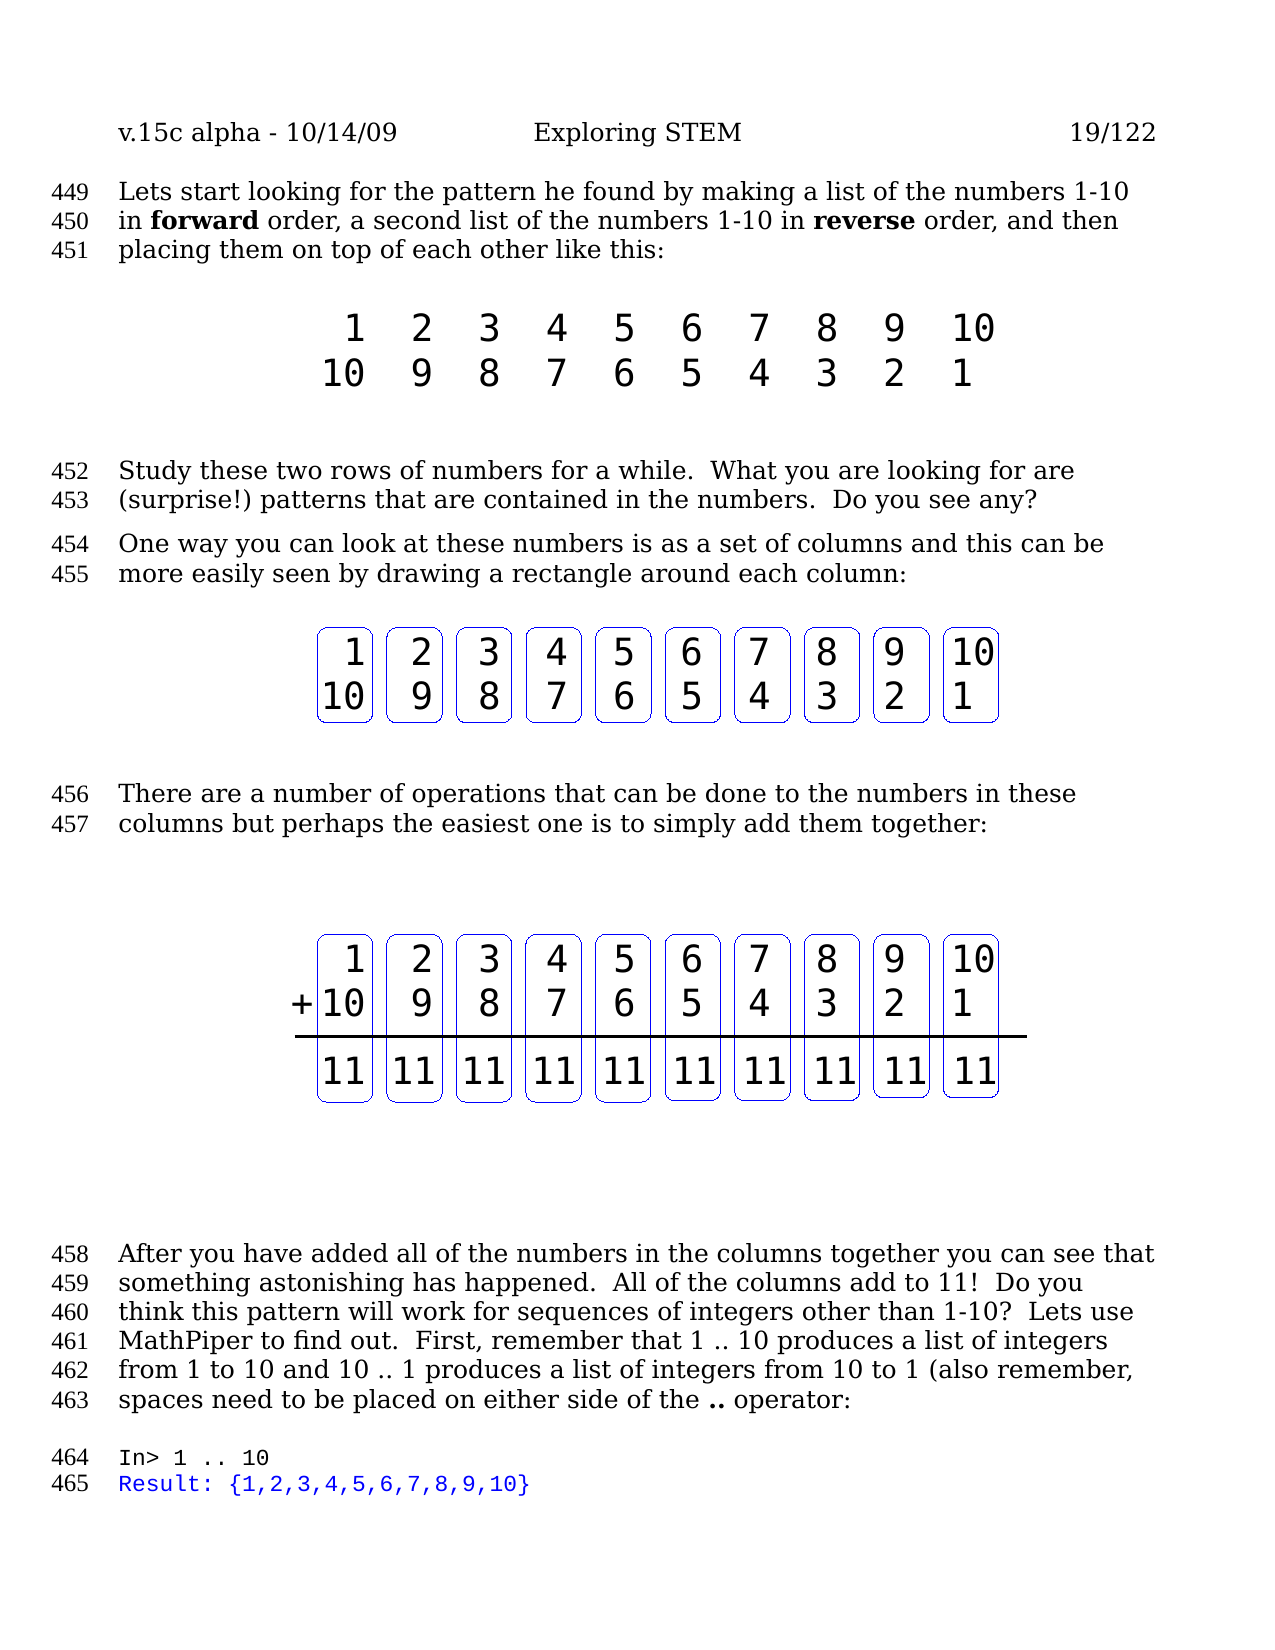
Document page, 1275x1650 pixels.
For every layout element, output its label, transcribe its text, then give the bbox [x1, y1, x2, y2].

text After you have added all of the numbers in the columns together you can see that something astonishing has happened. All of the columns add to 11! Do you think this pattern will work for sequences of integers other than 1-10? Lets use MathPiper to find out. First, remember that 1 .. 10 produces a list of integers from 1 to 10 and 10 .. 1 produces a list of integers from 10 to 1 (also remember, spaces need to be placed on either side of the .. operator: [118, 1239, 1157, 1414]
text Lets start looking for the pattern he found by making a list of the numbers 1-10 in forward order, a second list of the numbers 1-10 in reverse order, and then placing them on top of each other like this: [118, 177, 1157, 264]
text Study these two rows of numbers for a while. What you are looking for are (surprise!) patterns that are contained in the numbers. Do you see any? [118, 456, 1157, 514]
text There are a number of operations that can be done to the numbers in these columns but perhaps the easiest one is to simply add them together: [118, 779, 1157, 838]
text One way you can look at these numbers is as a set of columns and this can be more easily seen by drawing a rectangle around each column: [118, 529, 1157, 588]
text Result: {1,2,3,4,5,6,7,8,9,10} [118, 1472, 1157, 1498]
text In> 1 .. 10 [118, 1446, 1157, 1472]
